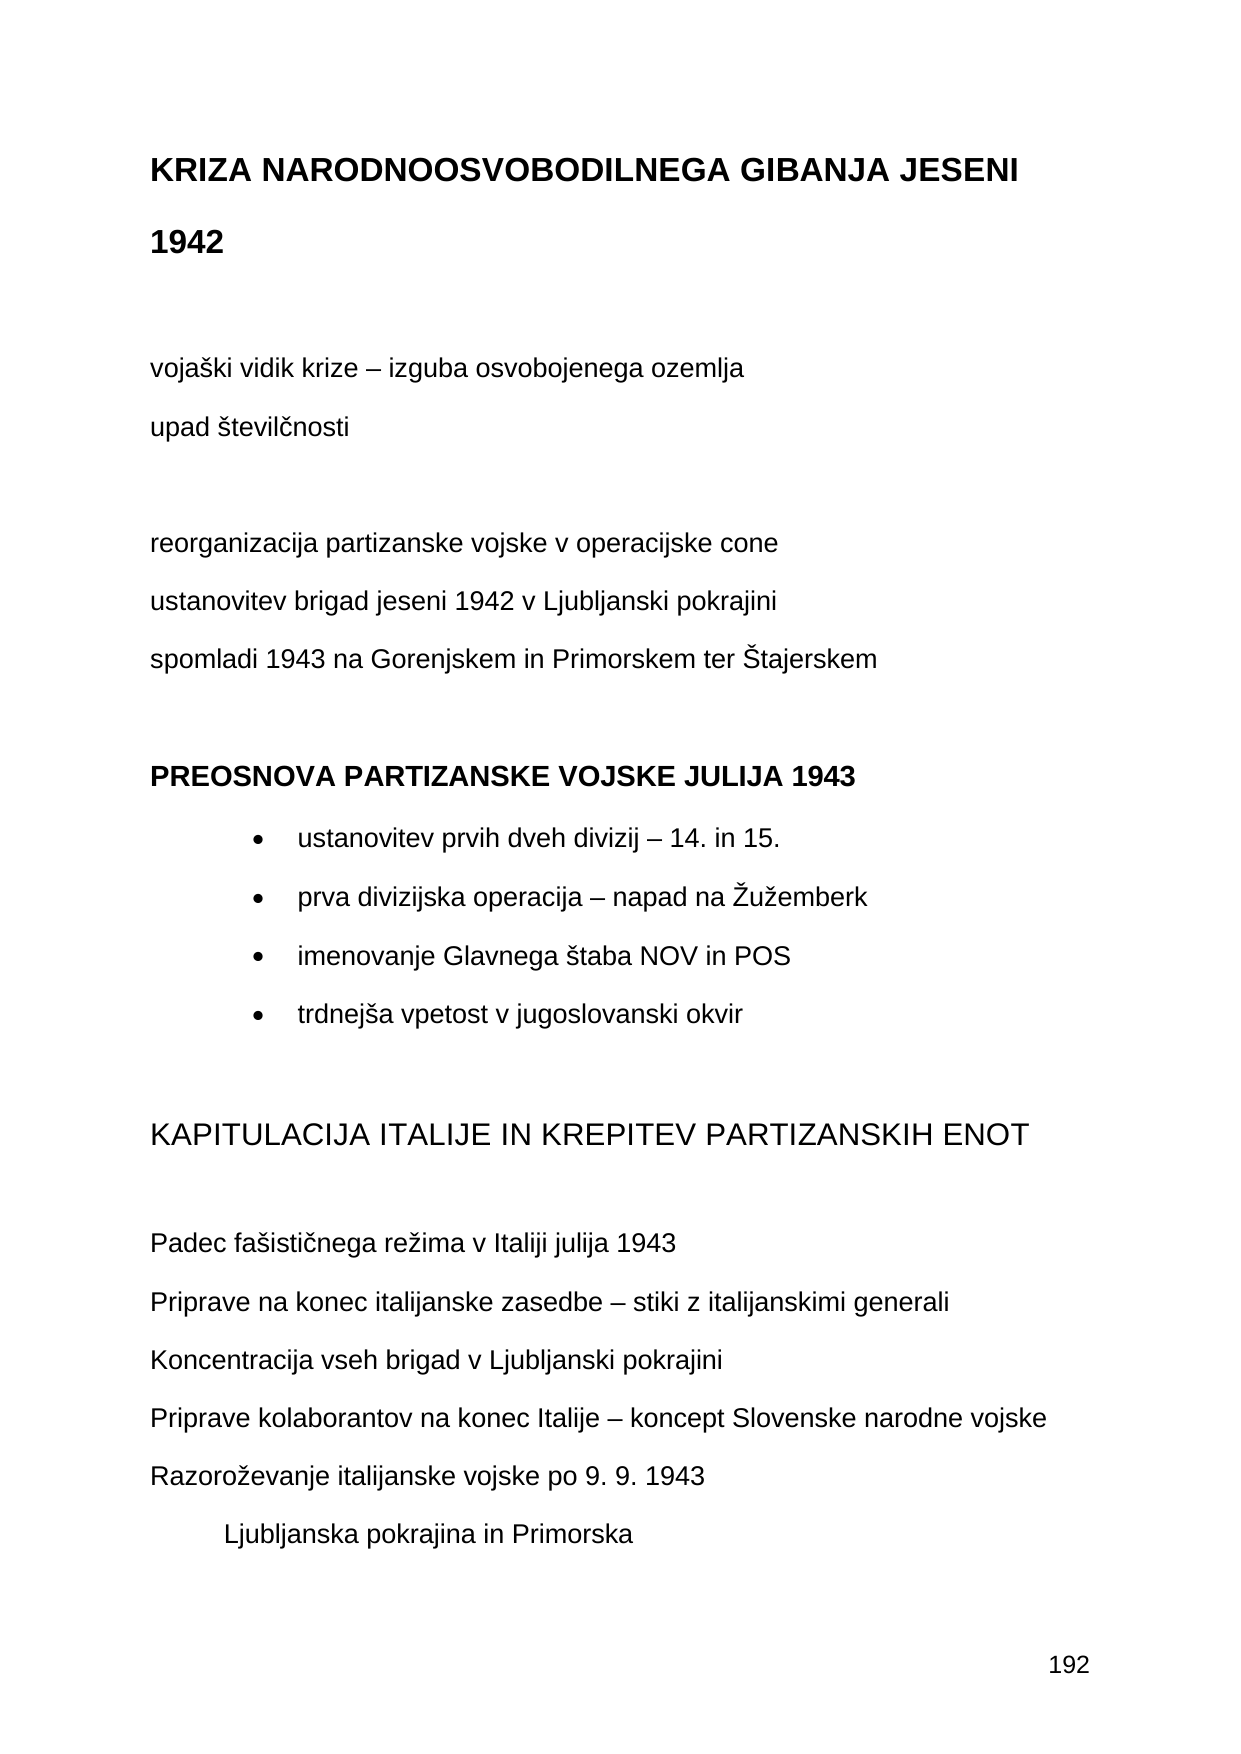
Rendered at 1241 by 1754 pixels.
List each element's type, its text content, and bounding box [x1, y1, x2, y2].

text spomladi 1943 na Gorenjskem in Primorskem ter Štajerskem [150, 643, 1090, 682]
text Razoroževanje italijanske vojske po 9. 9. 1943 [150, 1460, 1090, 1499]
list imenovanje Glavnega štaba NOV in POS [253, 940, 1090, 979]
text vojaški vidik krize – izguba osvobojenega ozemlja [150, 352, 1090, 391]
text upad številčnosti [150, 411, 1090, 449]
text Priprave kolaborantov na konec Italije – koncept Slovenske narodne vojske [150, 1402, 1090, 1441]
list prva divizijska operacija – napad na Žužemberk [253, 881, 1090, 920]
subtitle KAPITULACIJA ITALIJE IN KREPITEV PARTIZANSKIH ENOT [150, 1115, 1090, 1151]
text ustanovitev brigad jeseni 1942 v Ljubljanski pokrajini [150, 585, 1090, 624]
text Ljubljanska pokrajina in Primorska [224, 1518, 1090, 1557]
text Priprave na konec italijanske zasedbe – stiki z italijanskimi generali [150, 1286, 1090, 1324]
text reorganizacija partizanske vojske v operacijske cone [150, 527, 1090, 566]
text Padec fašističnega režima v Italiji julija 1943 [150, 1227, 1090, 1266]
text kriza NarodnoosvObodilnega Gibanja jeseni 1942 [150, 150, 1090, 270]
text Koncentracija vseh brigad v Ljubljanski pokrajini [150, 1344, 1090, 1382]
text preosnova partizanske vojske julija 1943 [150, 759, 1090, 801]
list ustanovitev prvih dveh divizij – 14. in 15. [253, 822, 1090, 861]
list trdnejša vpetost v jugoslovanski okvir [253, 998, 1090, 1038]
